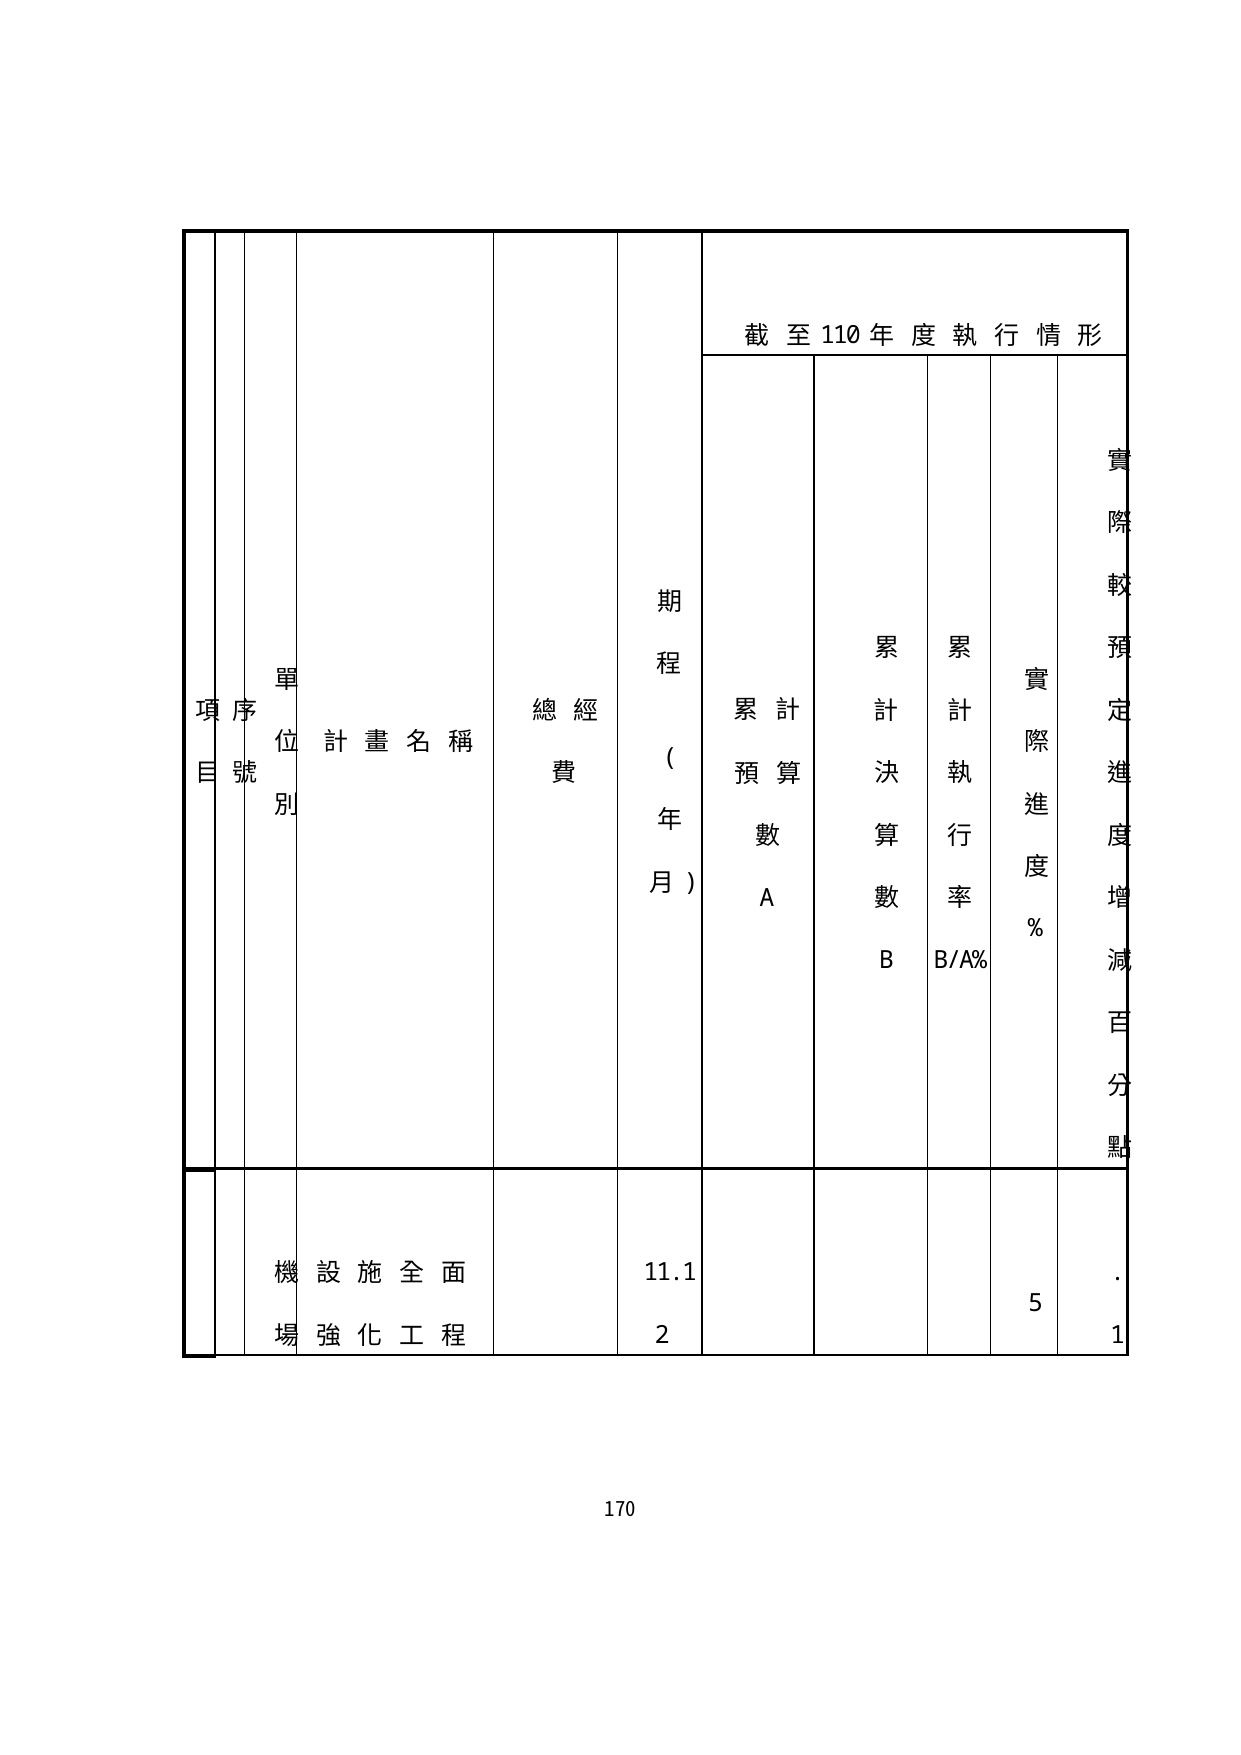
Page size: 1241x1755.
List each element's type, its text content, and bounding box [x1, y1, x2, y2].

table_header 截至110年度執行情形 [703, 233, 1126, 354]
table_cell 5 [991, 1170, 1057, 1354]
table_cell 累計執行率B/A% [928, 356, 990, 1167]
table_header 計畫名稱 [297, 233, 493, 1167]
table_cell [928, 1170, 990, 1354]
table_cell 累計 預算數 A [703, 356, 813, 1167]
table_cell 桃園機場 [245, 1170, 296, 1354]
table_cell 設施全面強化工程 [297, 1170, 493, 1354]
table_cell [815, 1170, 927, 1354]
table_cell 未屆期計畫 [186, 1172, 214, 1354]
table_cell 累計 決算數 B [815, 356, 927, 1167]
table_header 項目 [186, 233, 214, 1167]
table_cell [494, 1170, 617, 1354]
table_header 單位別 [245, 233, 296, 1167]
table_cell [216, 1170, 244, 1354]
table_header 期程 (年月) [618, 233, 701, 1167]
table_header 序號 [216, 233, 244, 1167]
table_cell 實際進度% [991, 356, 1057, 1167]
table_cell [703, 1170, 813, 1354]
table_cell 11.12 [618, 1170, 701, 1354]
table_cell .1 [1058, 1170, 1126, 1354]
table_header 總經費 [494, 233, 617, 1167]
table_cell 實際較預定進度增減百分點 [1058, 356, 1126, 1167]
